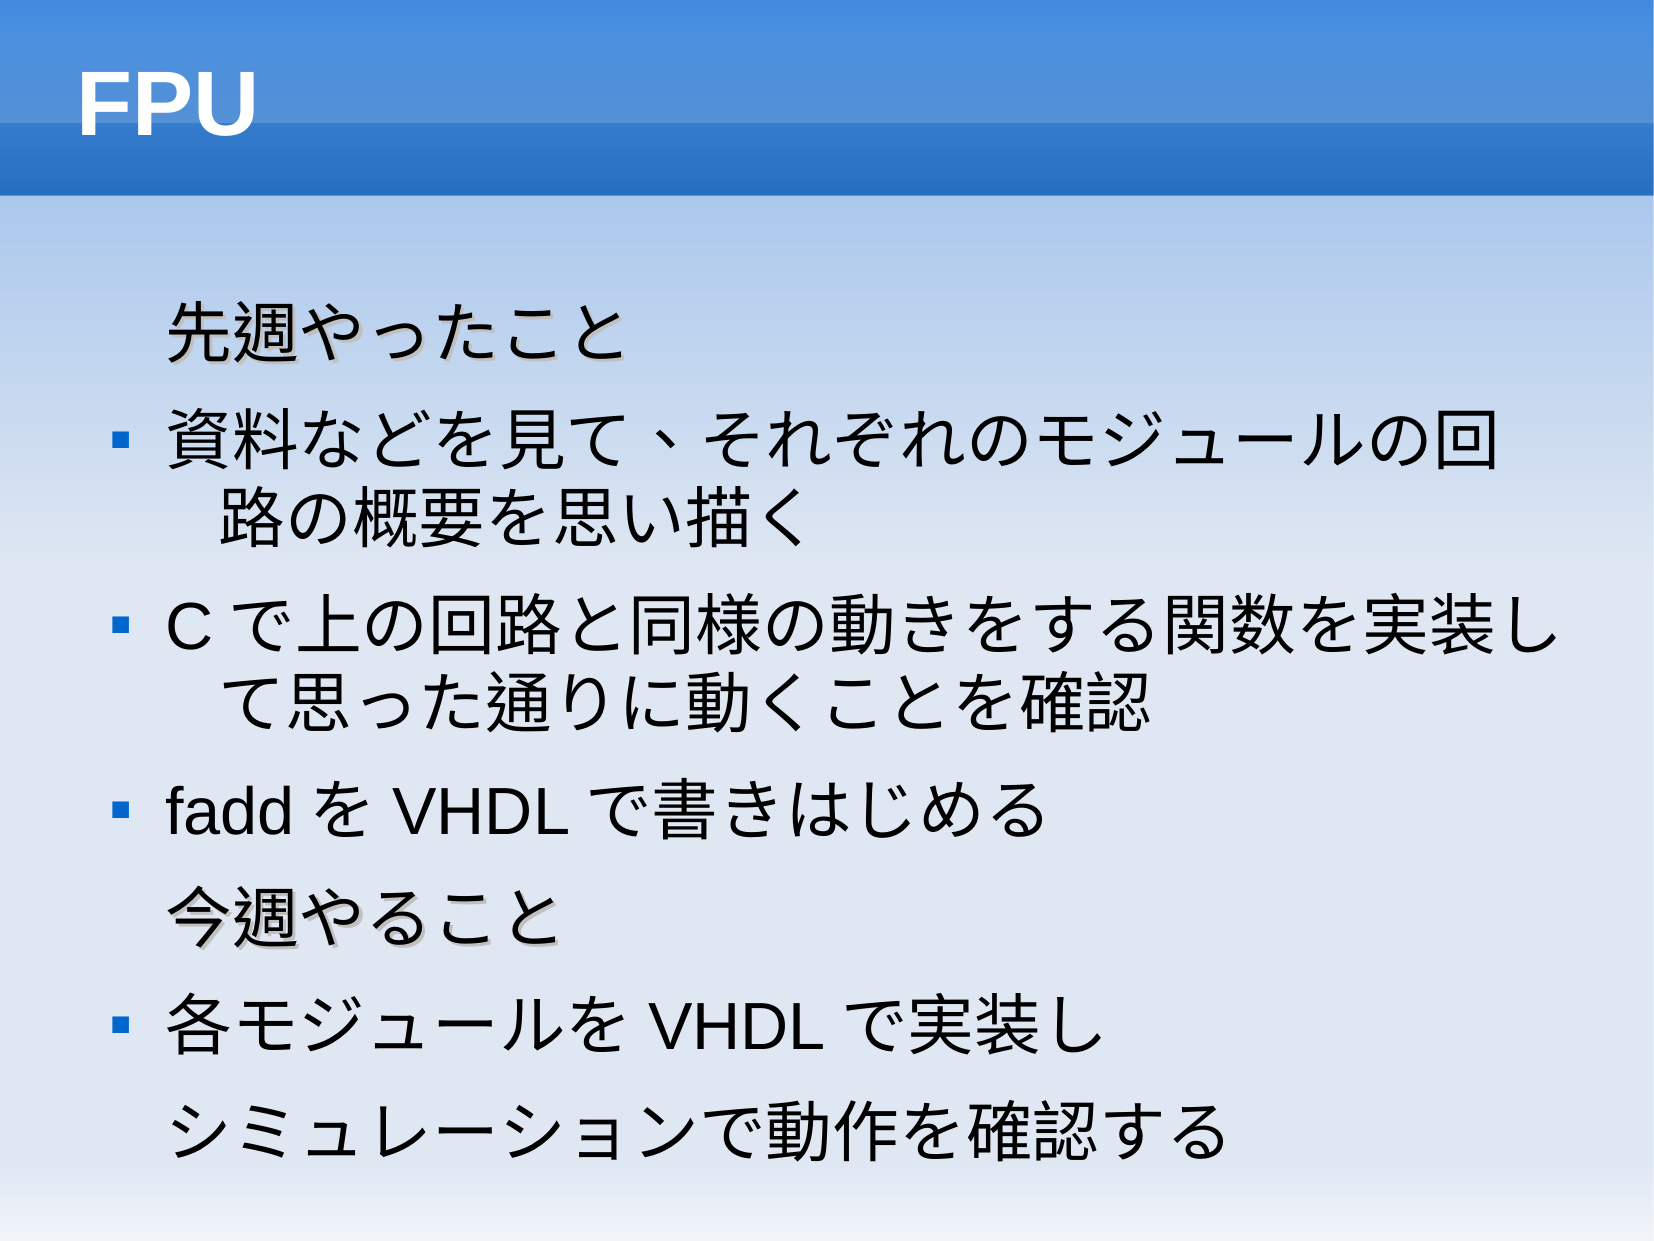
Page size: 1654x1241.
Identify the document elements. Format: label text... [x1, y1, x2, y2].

list 先週やったこと 資料などを見て、それぞれのモジュールの回路の概要を思い描く Cで上の回路と同様の動きをする関数を実装して思った通りに動くことを確認 faddをVHDLで書きはじめる 今週やること 各モジュールをVHDLで実装し シミュレーションで動作を確認する [76, 295, 1565, 1173]
title FPU [76, 0, 1565, 208]
picture [0, 0, 1654, 1241]
